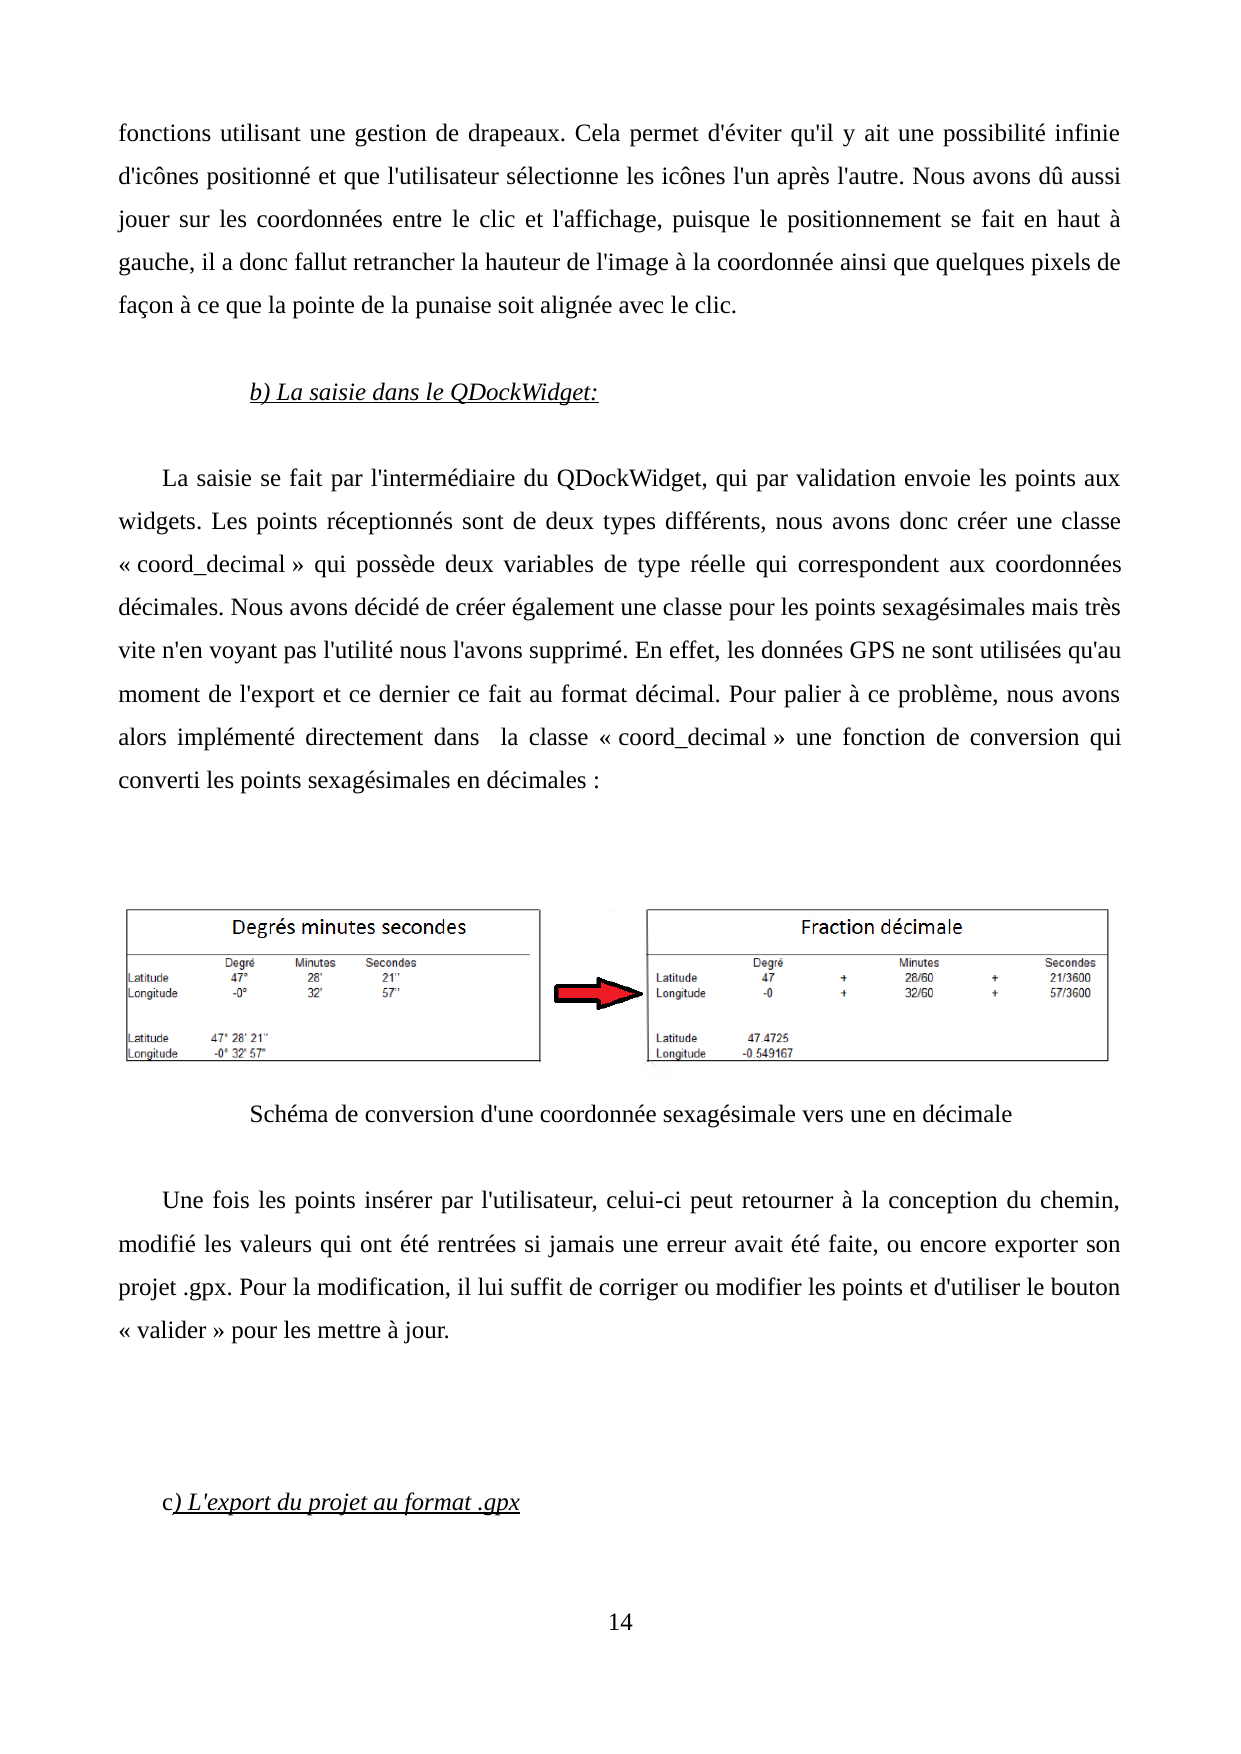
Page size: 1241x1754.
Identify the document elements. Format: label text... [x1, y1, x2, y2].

text Une fois les points insérer par l'utilisateur, celui-ci peut retourner à la conception du chemin, modifié les valeurs qui ont été rentrées si jamais une erreur avait été faite, ou encore exporter son projet .gpx. Pour la modification, il lui suffit de corriger ou modifier les points et d'utiliser le bouton « valider » pour les mettre à jour. [118, 1186, 1122, 1344]
text Schéma de conversion d'une coordonnée sexagésimale vers une en décimale [118, 1085, 1122, 1128]
picture [118, 894, 1123, 1085]
text fonctions utilisant une gestion de drapeaux. Cela permet d'éviter qu'il y ait une possibilité infinie d'icônes positionné et que l'utilisateur sélectionne les icônes l'un après l'autre. Nous avons dû aussi jouer sur les coordonnées entre le clic et l'affichage, puisque le positionnement se fait en haut à gauche, il a donc fallut retrancher la hauteur de l'image à la coordonnée ainsi que quelques pixels de façon à ce que la pointe de la punaise soit alignée avec le clic. [118, 118, 1122, 319]
text La saisie se fait par l'intermédiaire du QDockWidget, qui par validation envoie les points aux widgets. Les points réceptionnés sont de deux types différents, nous avons donc créer une classe « coord_decimal » qui possède deux variables de type réelle qui correspondent aux coordonnées décimales. Nous avons décidé de créer également une classe pour les points sexagésimales mais très vite n'en voyant pas l'utilité nous l'avons supprimé. En effet, les données GPS ne sont utilisées qu'au moment de l'export et ce dernier ce fait au format décimal. Pour palier à ce problème, nous avons alors implémenté directement dans la classe « coord_decimal » une fonction de conversion qui converti les points sexagésimales en décimales : [118, 463, 1122, 794]
text c) L'export du projet au format .gpx [118, 1487, 1122, 1516]
text b) La saisie dans le QDockWidget: [118, 377, 1122, 406]
